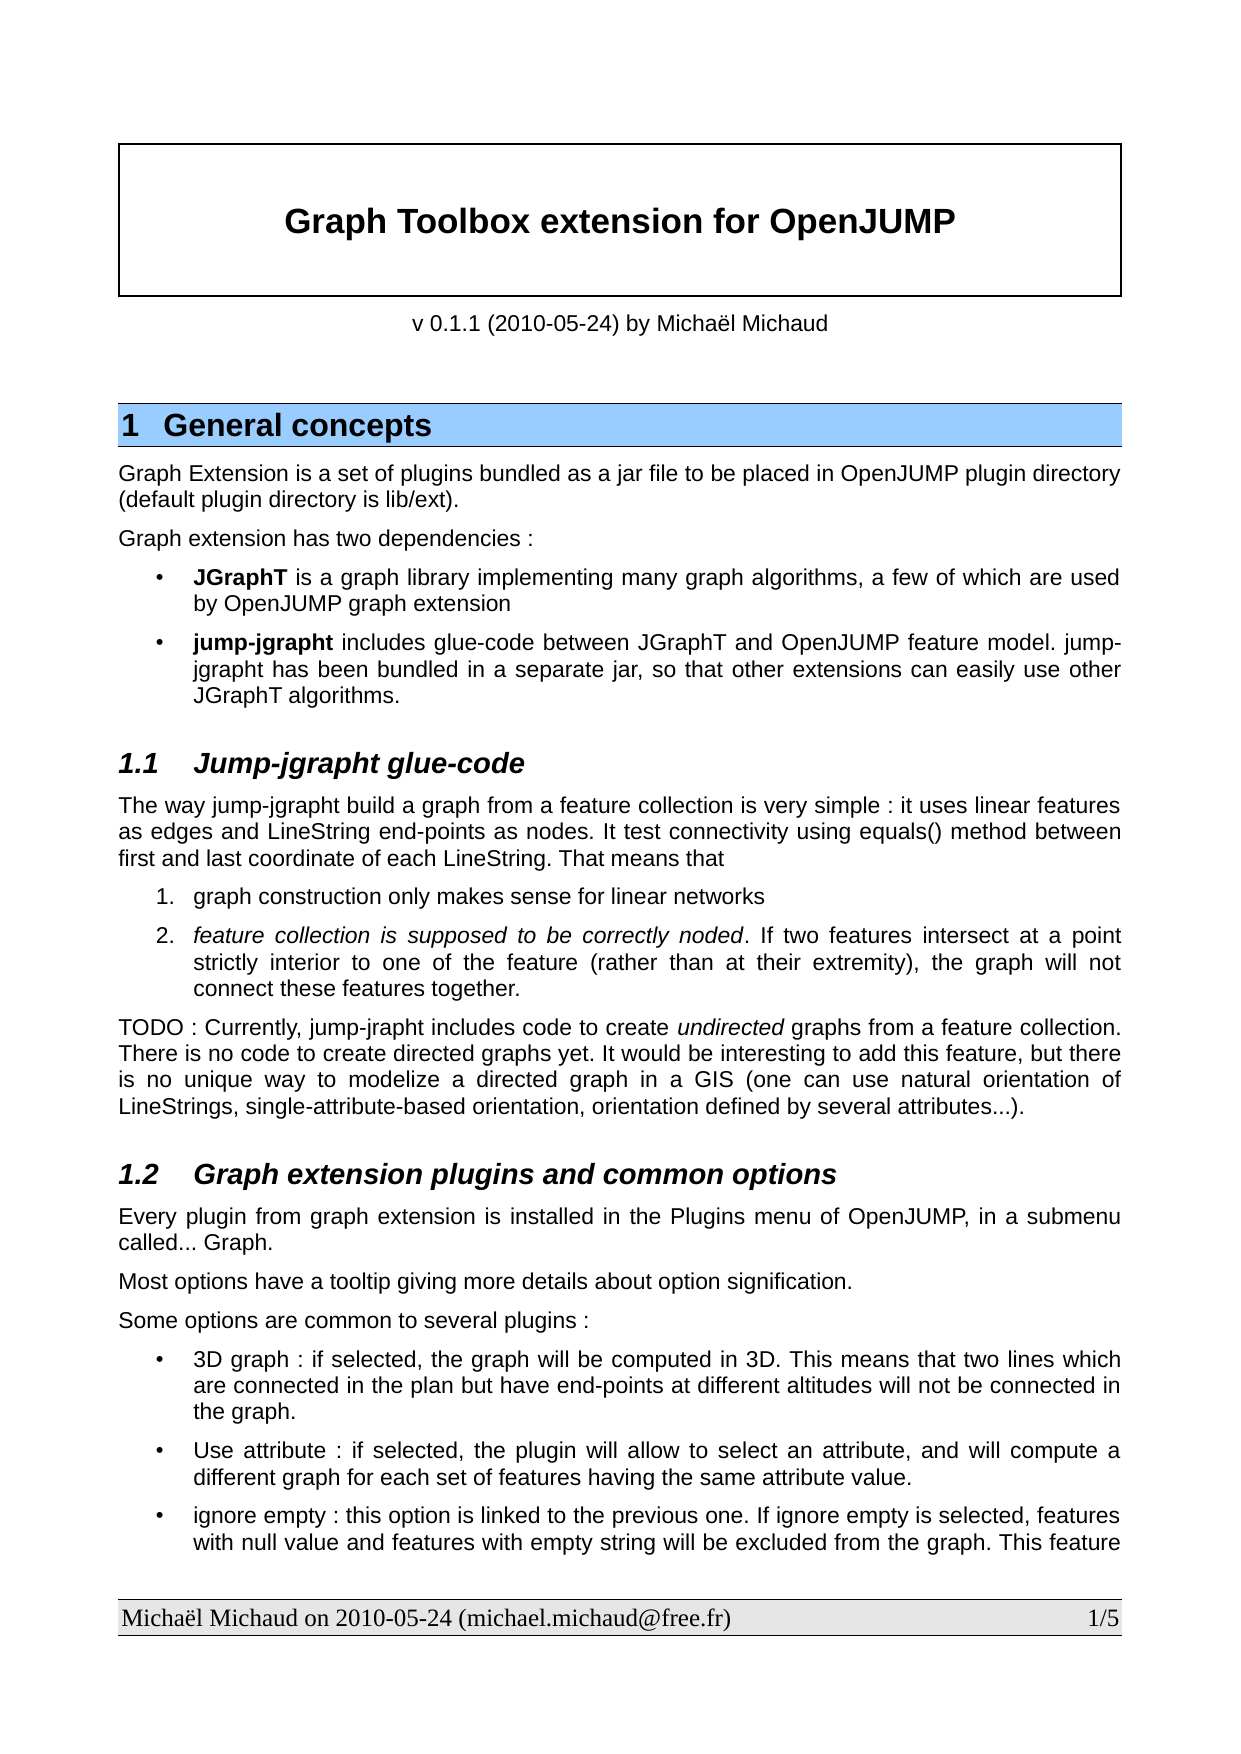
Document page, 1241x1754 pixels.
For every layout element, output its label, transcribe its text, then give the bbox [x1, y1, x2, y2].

list ignore empty : this option is linked to the previous one. If ignore empty is selected, features with null value and features with empty string will be excluded from the graph. This feature [156, 1502, 1122, 1555]
subtitle Graph Toolbox extension for OpenJUMP [120, 145, 1120, 295]
subtitle Jump-jgrapht glue-code [118, 746, 1122, 779]
text TODO : Currently, jump-jrapht includes code to create undirected graphs from a feature collection. There is no code to create directed graphs yet. It would be interesting to add this feature, but there is no unique way to modelize a directed graph in a GIS (one can use natural orientation of LineStrings, single-attribute-based orientation, orientation defined by several attributes...). [118, 1014, 1122, 1119]
text Graph Extension is a set of plugins bundled as a jar file to be placed in OpenJUMP plugin directory (default plugin directory is lib/ext). [118, 460, 1122, 513]
list feature collection is supposed to be correctly noded. If two features intersect at a point strictly interior to one of the feature (rather than at their extremity), the graph will not connect these features together. [156, 922, 1122, 1001]
text v 0.1.1 (2010-05-24) by Michaël Michaud [118, 310, 1122, 336]
subtitle Graph extension plugins and common options [118, 1157, 1122, 1190]
list JGraphT is a graph library implementing many graph algorithms, a few of which are used by OpenJUMP graph extension [156, 564, 1122, 617]
text Some options are common to several plugins : [118, 1307, 1122, 1333]
list Use attribute : if selected, the plugin will allow to select an attribute, and will compute a different graph for each set of features having the same attribute value. [156, 1437, 1122, 1490]
list graph construction only makes sense for linear networks [156, 883, 1122, 910]
text Graph extension has two dependencies : [118, 525, 1122, 551]
text Most options have a tooltip giving more details about option signification. [118, 1268, 1122, 1294]
list jump-jgrapht includes glue-code between JGraphT and OpenJUMP feature model. jump-jgrapht has been bundled in a separate jar, so that other extensions can easily use other JGraphT algorithms. [156, 629, 1122, 708]
text The way jump-jgrapht build a graph from a feature collection is very simple : it uses linear features as edges and LineString end-points as nodes. It test connectivity using equals() method between first and last coordinate of each LineString. That means that [118, 792, 1122, 871]
text Every plugin from graph extension is installed in the Plugins menu of OpenJUMP, in a submenu called... Graph. [118, 1203, 1122, 1255]
list 3D graph : if selected, the graph will be computed in 3D. This means that two lines which are connected in the plan but have end-points at different altitudes will not be connected in the graph. [156, 1346, 1122, 1425]
subtitle General concepts [118, 404, 1122, 446]
